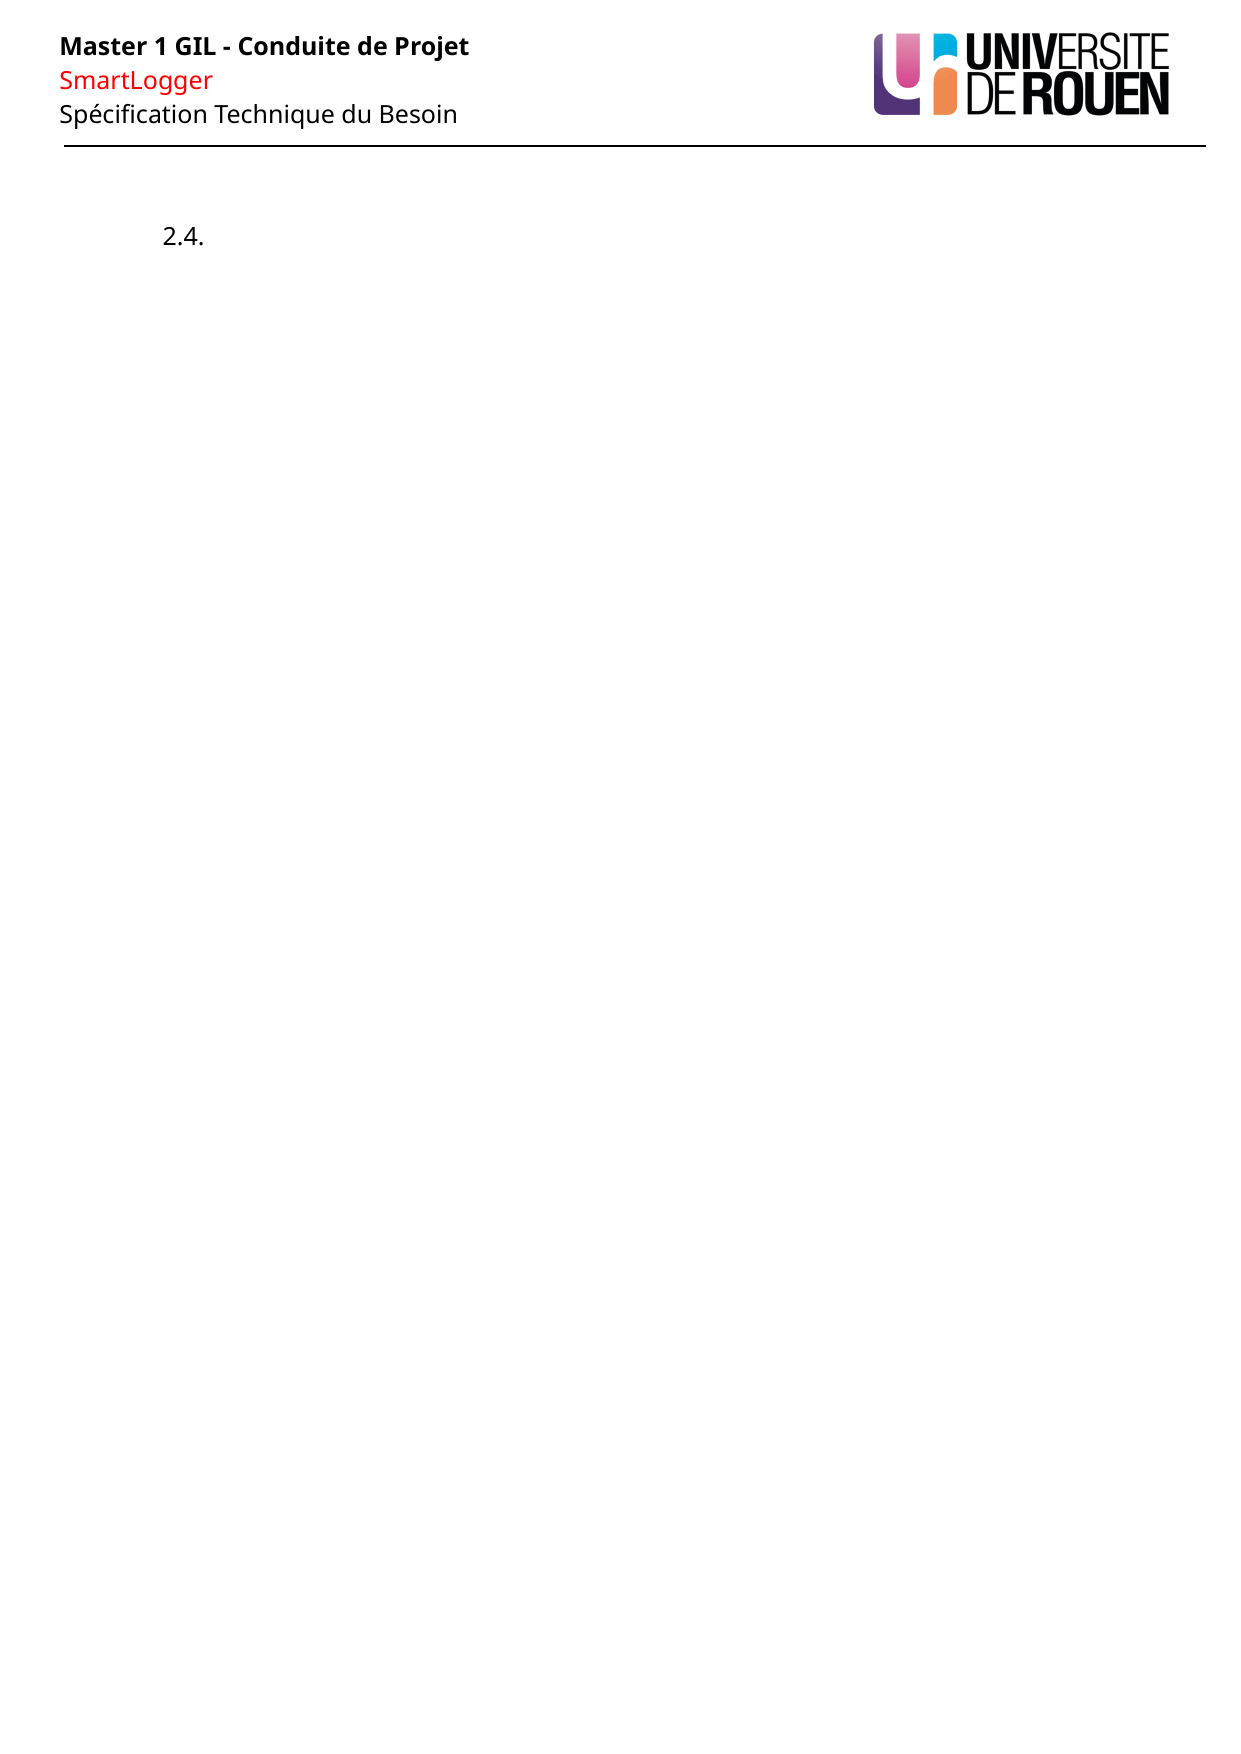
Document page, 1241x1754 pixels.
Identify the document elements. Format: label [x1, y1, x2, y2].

picture [872, 32, 1170, 118]
